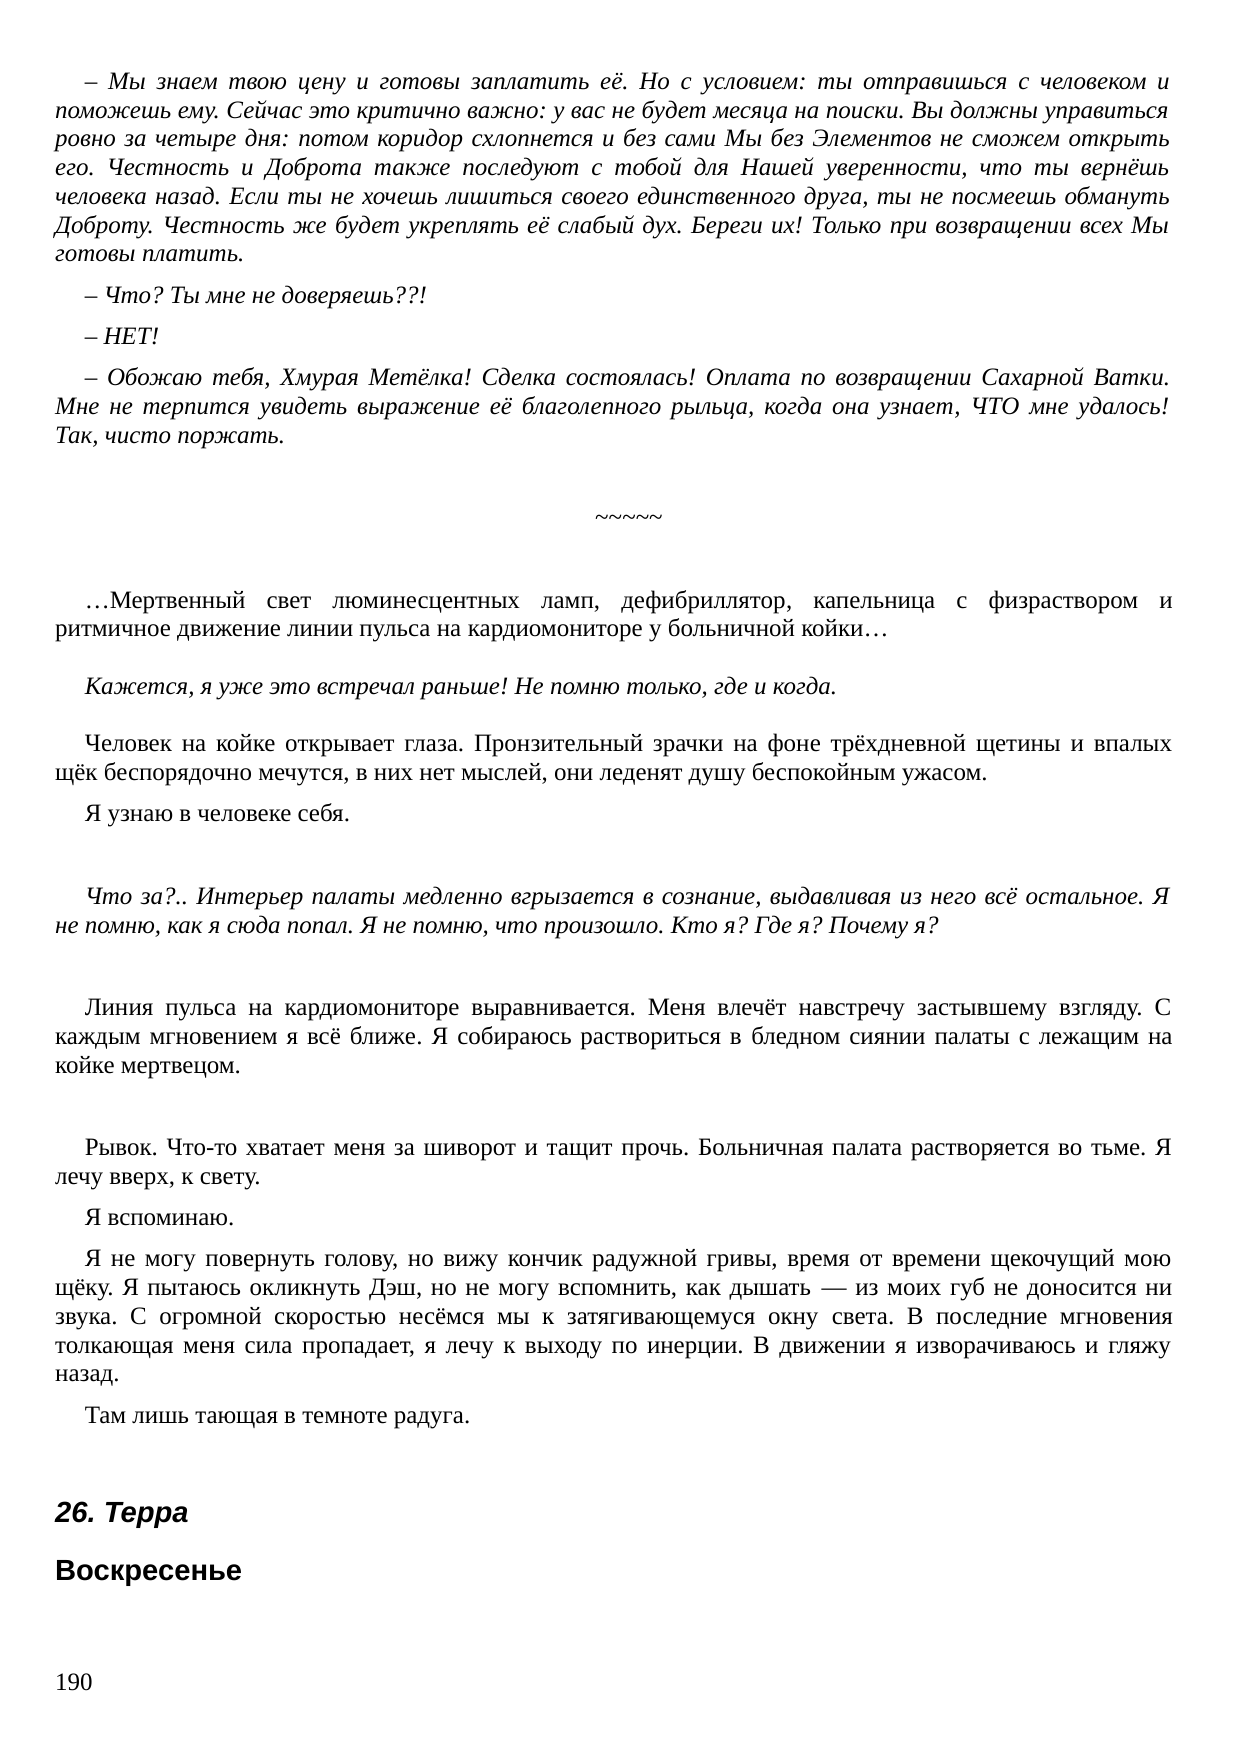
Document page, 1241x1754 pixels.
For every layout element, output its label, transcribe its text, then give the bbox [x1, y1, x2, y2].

text …Мертвенный свет люминесцентных ламп, дефибриллятор, капельница с физраствором и ритмичное движение линии пульса на кардиомониторе у больничной койки… [55, 585, 1173, 642]
text – Что? Ты мне не доверяешь??! [55, 280, 1173, 308]
text – Обожаю тебя, Хмурая Метёлка! Сделка состоялась! Оплата по возвращении Сахарной Ватки. Мне не терпится увидеть выражение её благолепного рыльца, когда она узнает, ЧТО мне удалось! Так, чисто поржать. [55, 362, 1173, 448]
text Кажется, я уже это встречал раньше! Не помню только, где и когда. [55, 671, 1173, 700]
text ~~~~~ [55, 502, 1173, 531]
text Я узнаю в человеке себя. [55, 798, 1173, 827]
text Что за?.. Интерьер палаты медленно вгрызается в сознание, выдавливая из него всё остальное. Я не помню, как я сюда попал. Я не помню, что произошло. Кто я? Где я? Почему я? [55, 881, 1173, 938]
subtitle 26. Терра [55, 1495, 1173, 1528]
text Я не могу повернуть голову, но вижу кончик радужной гривы, время от времени щекочущий мою щёку. Я пытаюсь окликнуть Дэш, но не могу вспомнить, как дышать — из моих губ не доносится ни звука. С огромной скоростью несёмся мы к затягивающемуся окну света. В последние мгновения толкающая меня сила пропадает, я лечу к выходу по инерции. В движении я изворачиваюсь и гляжу назад. [55, 1243, 1173, 1387]
text Человек на койке открывает глаза. Пронзительный зрачки на фоне трёхдневной щетины и впалых щёк беспорядочно мечутся, в них нет мыслей, они леденят душу беспокойным ужасом. [55, 728, 1173, 786]
text – Мы знаем твою цену и готовы заплатить её. Но с условием: ты отправишься с человеком и поможешь ему. Сейчас это критично важно: у вас не будет месяца на поиски. Вы должны управиться ровно за четыре дня: потом коридор схлопнется и без сами Мы без Элементов не сможем открыть его. Честность и Доброта также последуют с тобой для Нашей уверенности, что ты вернёшь человека назад. Если ты не хочешь лишиться своего единственного друга, ты не посмеешь обмануть Доброту. Честность же будет укреплять её слабый дух. Береги их! Только при возвращении всех Мы готовы платить. [55, 66, 1173, 267]
text Я вспоминаю. [55, 1202, 1173, 1231]
text Рывок. Что-то хватает меня за шиворот и тащит прочь. Больничная палата растворяется во тьме. Я лечу вверх, к свету. [55, 1132, 1173, 1190]
text Линия пульса на кардиомониторе выравнивается. Меня влечёт навстречу застывшему взгляду. С каждым мгновением я всё ближе. Я собираюсь раствориться в бледном сиянии палаты с лежащим на койке мертвецом. [55, 992, 1173, 1078]
subtitle Воскресенье [55, 1553, 1173, 1587]
text – НЕТ! [55, 321, 1173, 350]
text Там лишь тающая в темноте радуга. [55, 1400, 1173, 1428]
